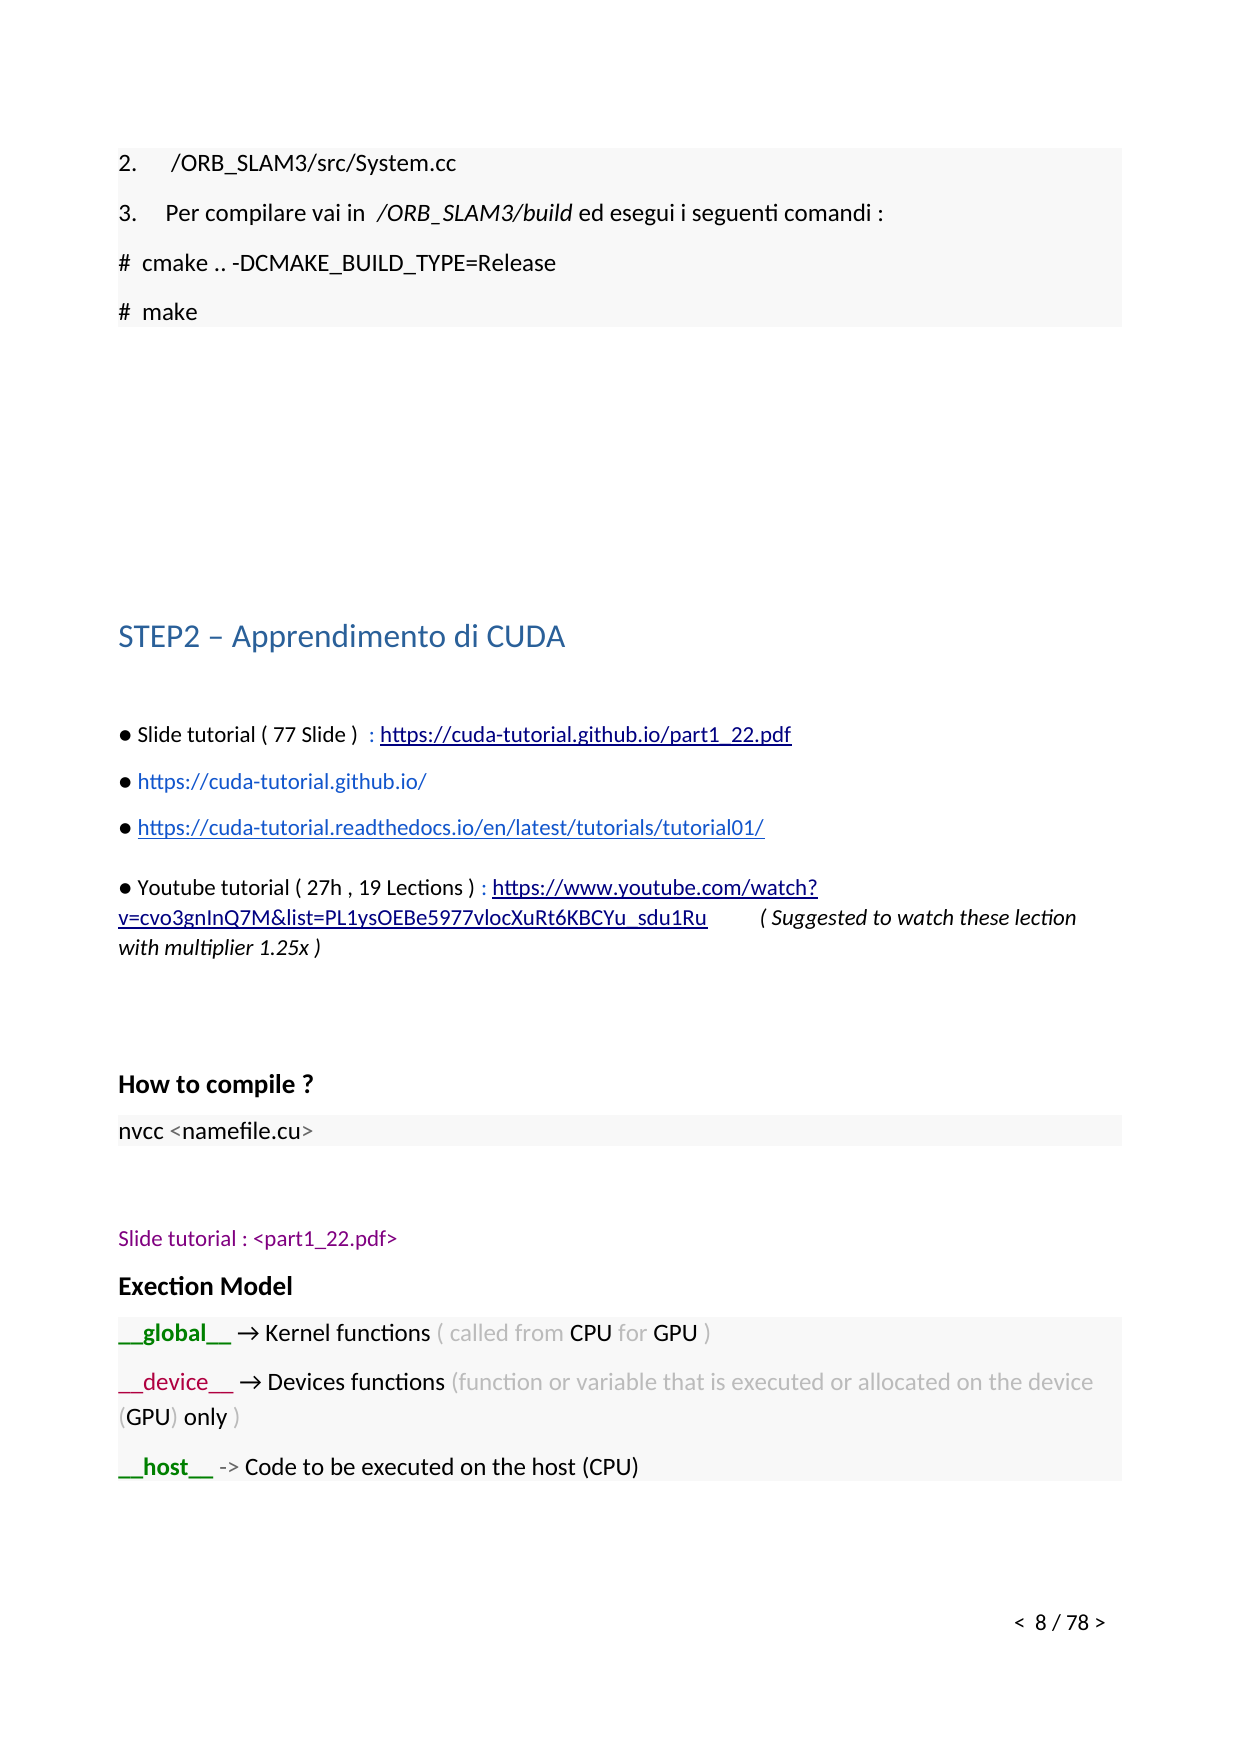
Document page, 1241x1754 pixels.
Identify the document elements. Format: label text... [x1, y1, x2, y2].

text ● Slide tutorial ( 77 Slide ) : https://cuda-tutorial.github.io/part1_22.pdf [118, 720, 1122, 748]
text 3. Per compilare vai in /ORB_SLAM3/build ed esegui i seguenti comandi : [118, 197, 1122, 228]
text # cmake .. -DCMAKE_BUILD_TYPE=Release [118, 247, 1122, 277]
text ● Youtube tutorial ( 27h , 19 Lections ) : https://www.youtube.com/watch?v=cvo3gnInQ7M&list=PL1ysOEBe5977vlocXuRt6KBCYu_sdu1Ru ( Suggested to watch these lection with multiplier 1.25x ) [118, 873, 1122, 961]
text 2. /ORB_SLAM3/src/System.cc [118, 148, 1122, 178]
text # make [118, 296, 1122, 327]
text __device__ → Devices functions (function or variable that is executed or allocated on the device (GPU) only ) [118, 1366, 1122, 1432]
subtitle STEP2 – Apprendimento di CUDA [118, 615, 1122, 655]
text ● https://cuda-tutorial.readthedocs.io/en/latest/tutorials/tutorial01/ [118, 813, 1122, 841]
subtitle How to compile ? [118, 1067, 1122, 1100]
text __global__ → Kernel functions ( called from CPU for GPU ) [118, 1317, 1122, 1347]
subtitle Exection Model [118, 1269, 1122, 1302]
text ● https://cuda-tutorial.github.io/ [118, 767, 1122, 795]
text nvcc <namefile.cu> [118, 1115, 1122, 1146]
text __host__ -> Code to be executed on the host (CPU) [118, 1451, 1122, 1481]
text Slide tutorial : <part1_22.pdf> [118, 1224, 1122, 1252]
